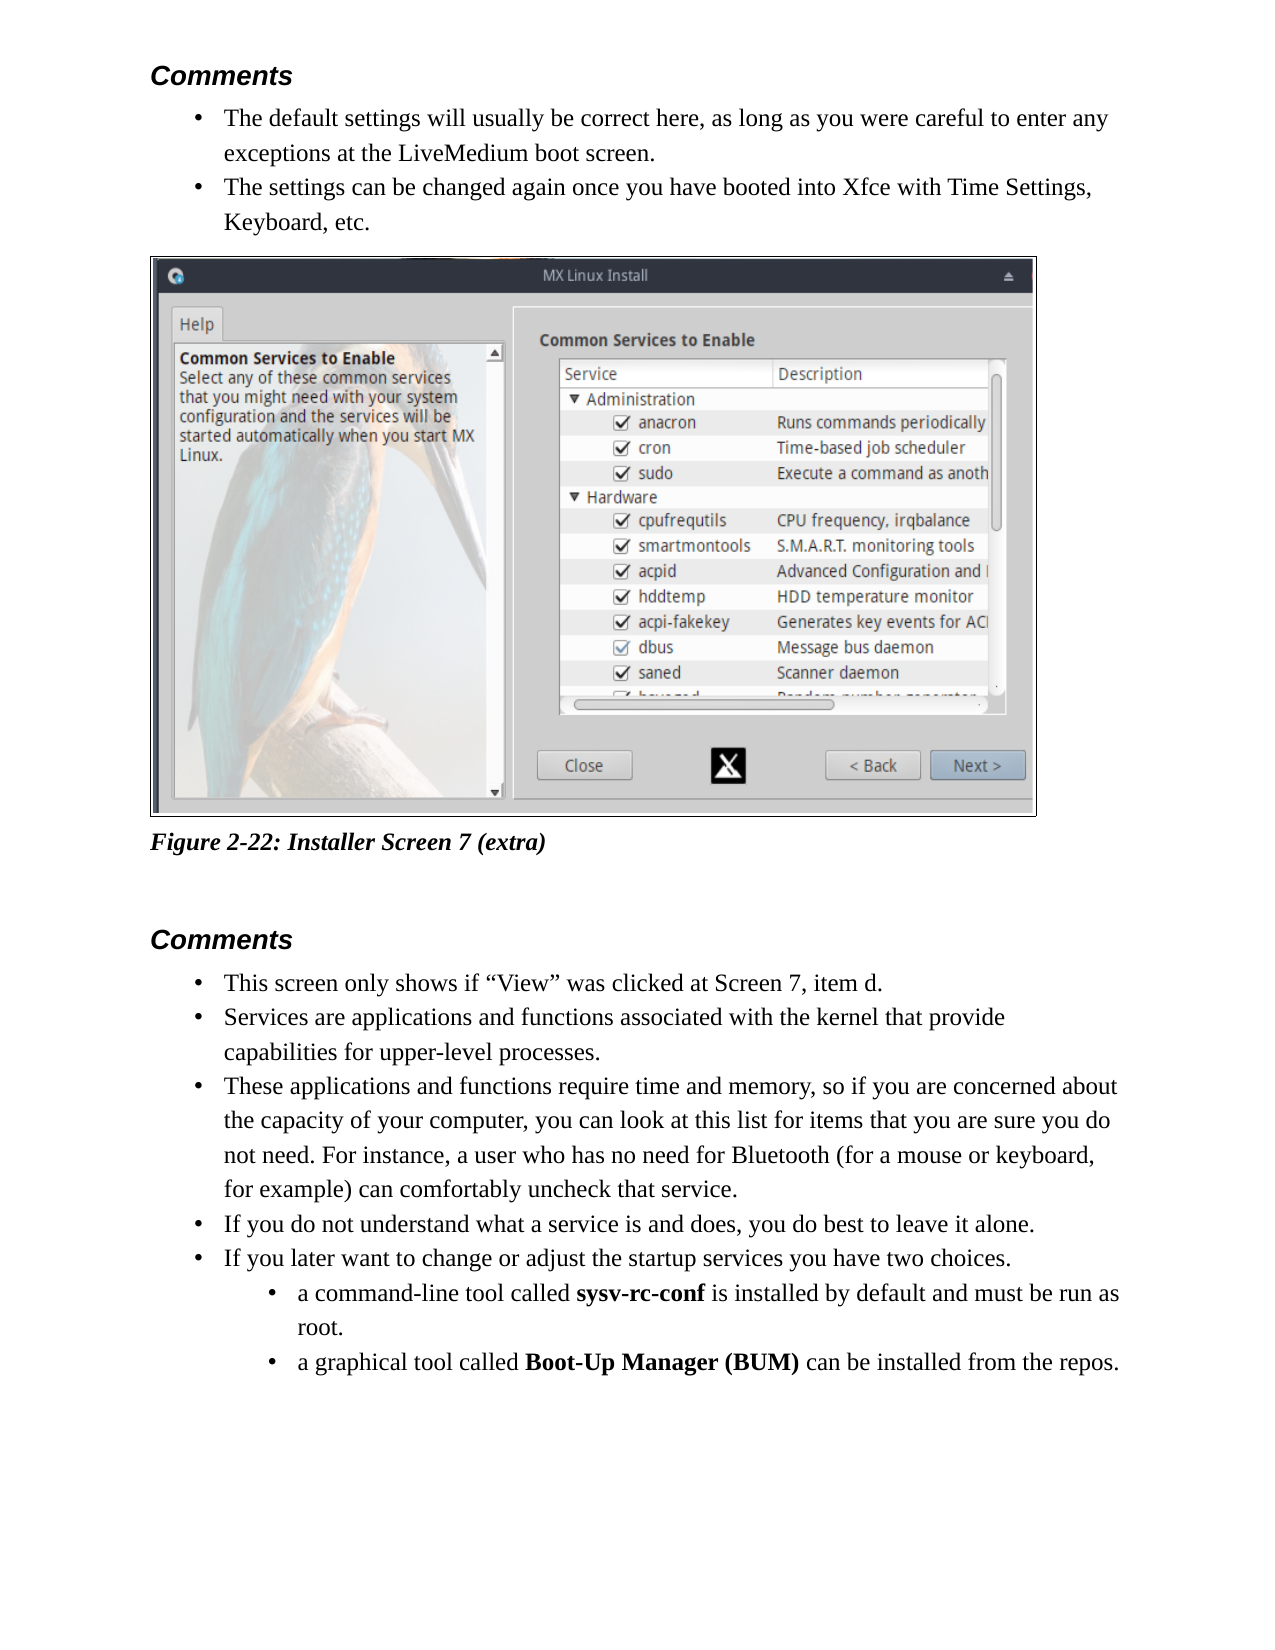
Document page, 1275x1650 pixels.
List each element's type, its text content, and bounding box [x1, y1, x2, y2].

list Services are applications and functions associated with the kernel that provide capabilities for upper-level processes. [194, 1002, 1125, 1065]
list If you do not understand what a service is and does, you do best to leave it alone. [194, 1209, 1125, 1238]
list These applications and functions require time and memory, so if you are concerned about the capacity of your computer, you can look at this list for items that you are sure you do not need. For instance, a user who has no need for Bluetooth (for a mouse or keyboard, for example) can comfortably uncheck that service. [194, 1071, 1125, 1203]
list This screen only shows if “View” was clicked at Screen 7, item d. [194, 968, 1125, 996]
list The default settings will usually be correct here, as long as you were careful to enter any exceptions at the LiveMedium boot screen. [194, 103, 1125, 167]
list If you later want to change or adjust the startup services you have two choices. [194, 1243, 1125, 1272]
list a command-line tool called sysv-rc-conf is installed by default and must be run as root. [268, 1278, 1125, 1341]
subtitle Comments [150, 59, 1125, 91]
picture [153, 258, 1033, 813]
text Figure 2-22: Installer Screen 7 (extra) [150, 813, 1125, 856]
subtitle Comments [150, 923, 1125, 955]
list a graphical tool called Boot-Up Manager (BUM) can be installed from the repos. [268, 1347, 1125, 1376]
list The settings can be changed again once you have booted into Xfce with Time Settings, Keyboard, etc. [194, 172, 1125, 236]
